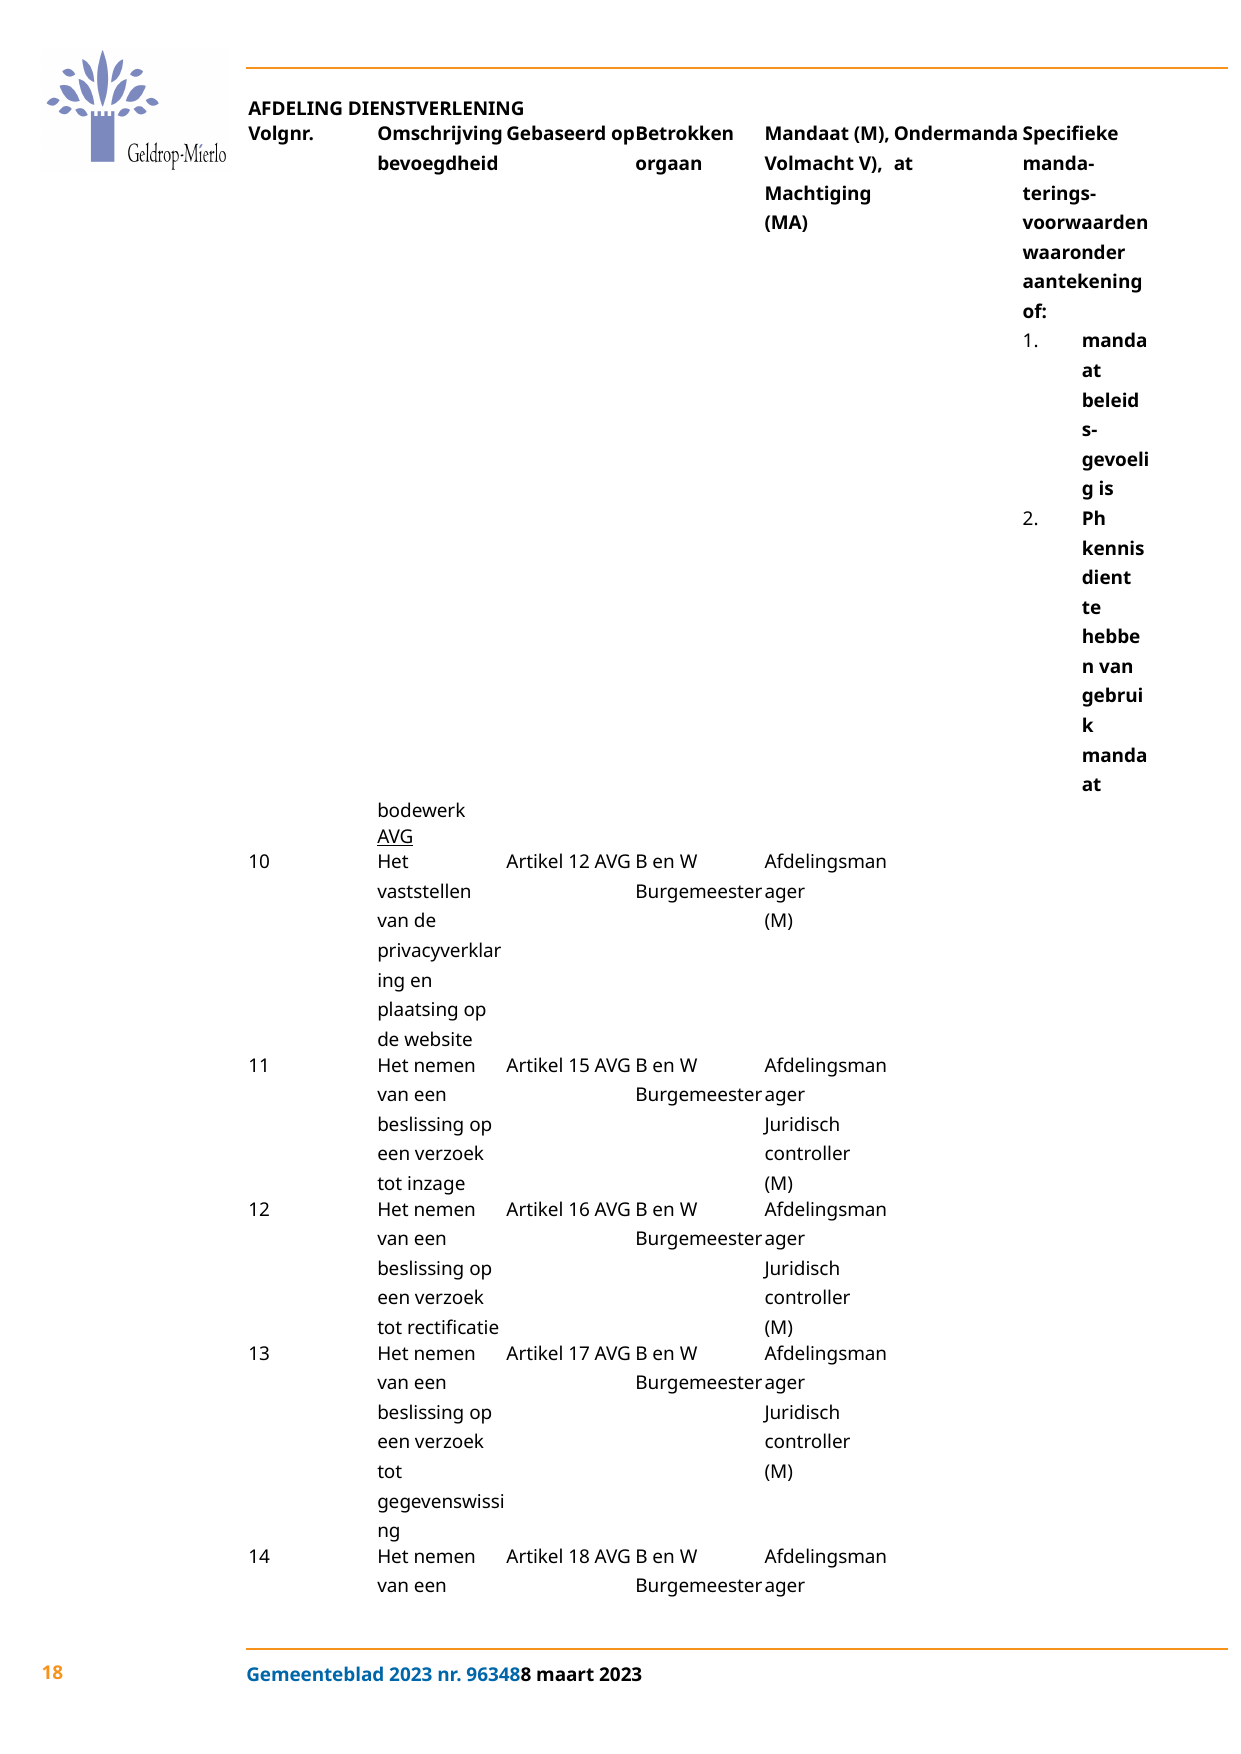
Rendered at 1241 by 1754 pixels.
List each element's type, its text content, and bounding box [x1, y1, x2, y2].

table_cell 11 [248, 1052, 377, 1196]
table_cell 12 [248, 1196, 377, 1340]
table_cell Afdelingsmanager Juridisch controller (M) [764, 1052, 893, 1196]
table_cell [248, 797, 377, 823]
table_cell [894, 1196, 1022, 1340]
table_cell [894, 797, 1022, 823]
table_cell [1023, 823, 1152, 848]
table_cell Artikel 15 AVG [506, 1052, 635, 1196]
table_cell [506, 823, 635, 848]
table_cell 10 [248, 849, 377, 1052]
table_cell [506, 797, 635, 823]
table_cell [764, 823, 893, 848]
table_cell Het nemen van een [377, 1543, 506, 1598]
table_cell [894, 849, 1022, 1052]
picture [41, 47, 231, 172]
table_cell Afdelingsmanager (M) [764, 849, 893, 1052]
table_cell [635, 797, 764, 823]
table_cell [635, 823, 764, 848]
table_cell [1023, 1543, 1152, 1598]
table_cell Ondermandaat [894, 121, 1022, 797]
table_header AFDELING DIENSTVERLENING [248, 95, 1152, 121]
table_cell Volgnr. [248, 121, 377, 797]
table_cell Omschrijving bevoegdheid [377, 121, 506, 797]
table_cell B en W Burgemeester [635, 1196, 764, 1340]
table_cell [248, 823, 377, 848]
table_cell Gebaseerd op [506, 121, 635, 797]
table_cell [894, 823, 1022, 848]
table_cell Het vaststellen van de privacyverklaring en plaatsing op de website [377, 849, 506, 1052]
table_cell [1023, 1340, 1152, 1543]
table_cell [894, 1340, 1022, 1543]
table_cell [894, 1543, 1022, 1598]
table_cell Mandaat (M), Volmacht V), Machtiging (MA) [764, 121, 893, 797]
table_cell Het nemen van een beslissing op een verzoek tot inzage [377, 1052, 506, 1196]
table_cell AVG [377, 823, 506, 848]
table_cell Het nemen van een beslissing op een verzoek tot gegevenswissing [377, 1340, 506, 1543]
table_cell [1023, 797, 1152, 823]
table_cell Artikel 18 AVG [506, 1543, 635, 1598]
table_cell [1023, 1196, 1152, 1340]
table_cell Afdelingsmanager Juridisch controller (M) [764, 1340, 893, 1543]
table_cell Artikel 17 AVG [506, 1340, 635, 1543]
table_cell B en W Burgemeester [635, 1543, 764, 1598]
table_cell Afdelingsmanager [764, 1543, 893, 1598]
table_cell Het nemen van een beslissing op een verzoek tot rectificatie [377, 1196, 506, 1340]
table_cell Artikel 12 AVG [506, 849, 635, 1052]
table_cell [764, 797, 893, 823]
table_cell B en W Burgemeester [635, 849, 764, 1052]
table_cell Betrokken orgaan [635, 121, 764, 797]
table_cell Artikel 16 AVG [506, 1196, 635, 1340]
table_cell B en W Burgemeester [635, 1052, 764, 1196]
table_cell 13 [248, 1340, 377, 1543]
table_cell Afdelingsmanager Juridisch controller (M) [764, 1196, 893, 1340]
table_cell B en W Burgemeester [635, 1340, 764, 1543]
table_cell 14 [248, 1543, 377, 1598]
table_cell [894, 1052, 1022, 1196]
table_cell bodewerk [377, 797, 506, 823]
table_cell [1023, 849, 1152, 1052]
table_cell [1023, 1052, 1152, 1196]
table_cell Specifieke manda­terings­voorwaar­den waaronder aantekening of: mandaat beleids­gevoelig is Ph kennis dient te hebben van gebruik mandaat [1023, 121, 1152, 797]
